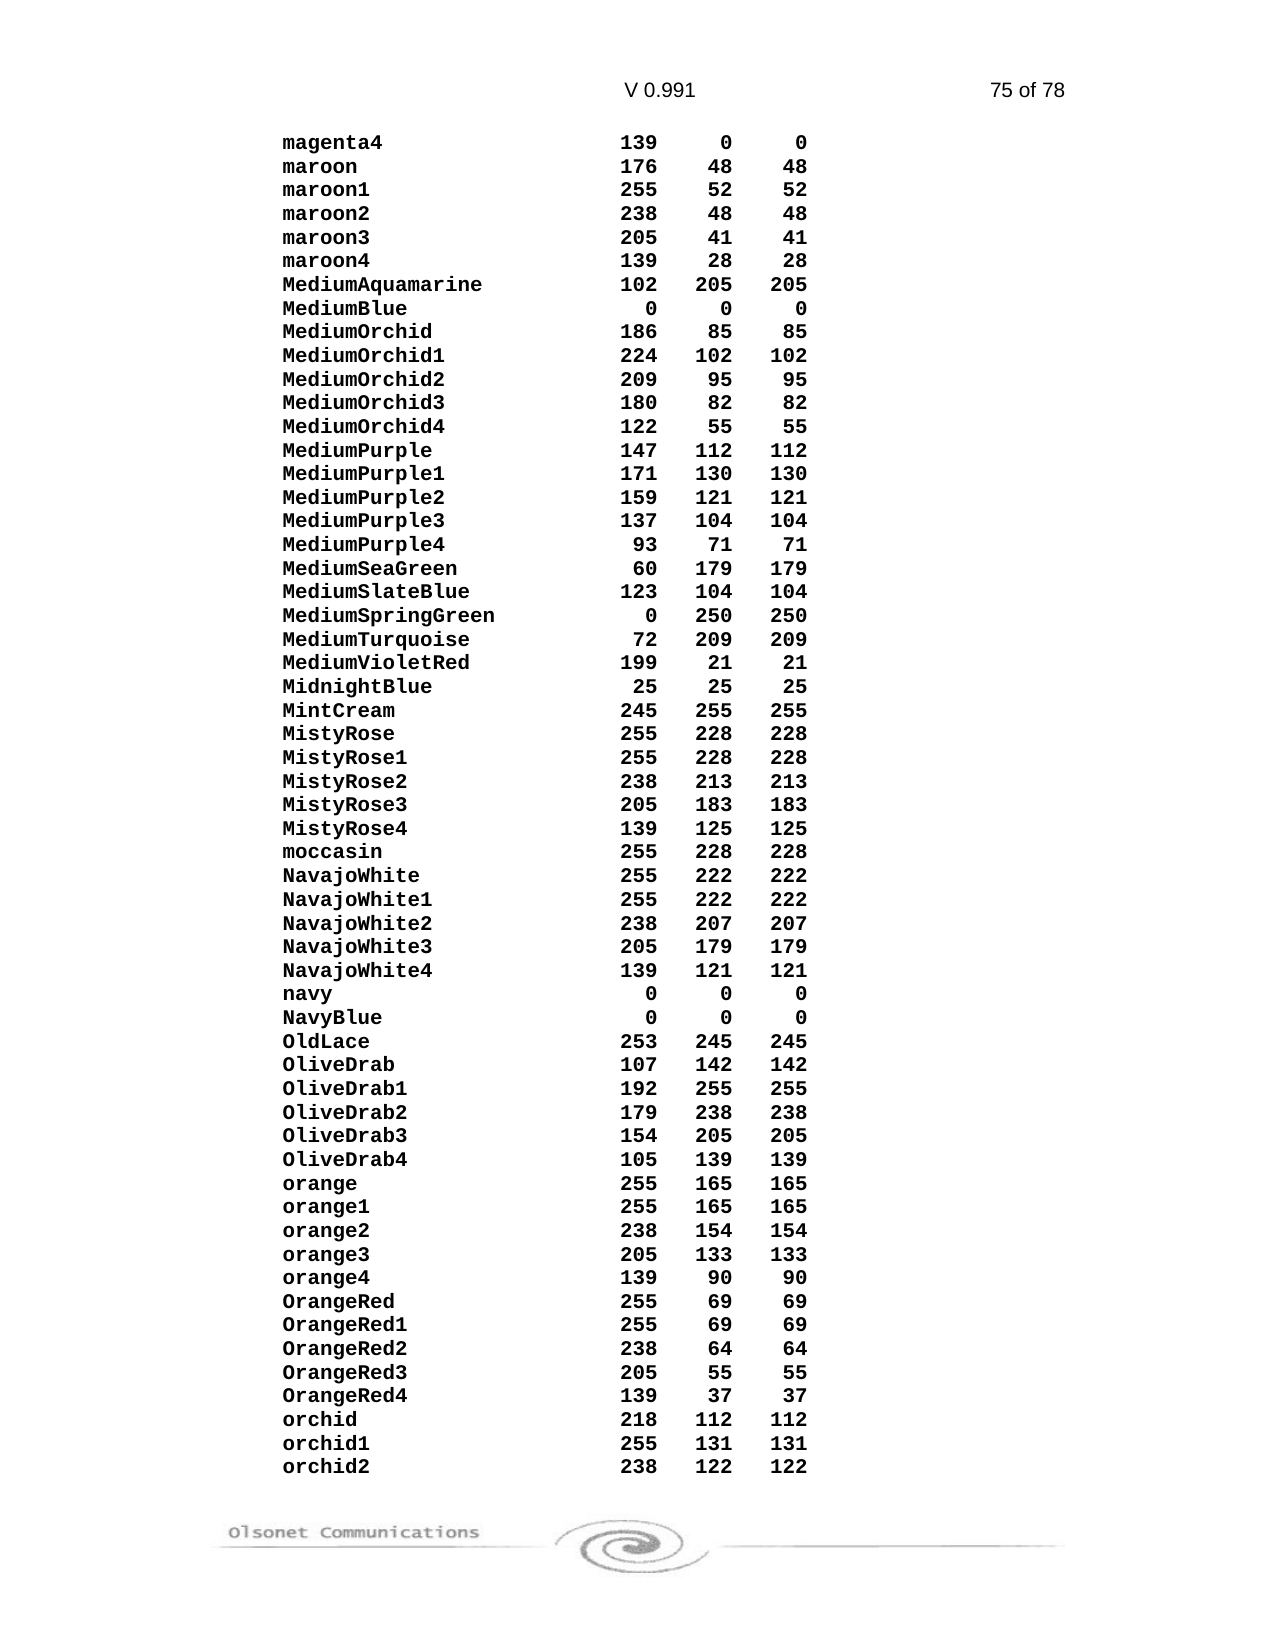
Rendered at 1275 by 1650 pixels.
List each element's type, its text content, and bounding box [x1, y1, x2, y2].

text MediumPurple 147 112 112 [282, 439, 1065, 463]
text orange3 205 133 133 [282, 1243, 1065, 1267]
text orchid1 255 131 131 [282, 1433, 1065, 1456]
text OliveDrab3 154 205 205 [282, 1125, 1065, 1149]
text OrangeRed3 205 55 55 [282, 1362, 1065, 1385]
text OliveDrab 107 142 142 [282, 1054, 1065, 1078]
text MistyRose3 205 183 183 [282, 794, 1065, 818]
text MediumAquamarine 102 205 205 [282, 274, 1065, 298]
text OliveDrab1 192 255 255 [282, 1078, 1065, 1102]
text MediumSeaGreen 60 179 179 [282, 558, 1065, 581]
text MediumSpringGreen 0 250 250 [282, 605, 1065, 629]
text maroon 176 48 48 [282, 156, 1065, 179]
text OrangeRed4 139 37 37 [282, 1385, 1065, 1409]
text orange 255 165 165 [282, 1173, 1065, 1196]
text orange4 139 90 90 [282, 1267, 1065, 1291]
text orchid2 238 122 122 [282, 1456, 1065, 1480]
text MistyRose 255 228 228 [282, 723, 1065, 747]
text OliveDrab2 179 238 238 [282, 1102, 1065, 1125]
text orange2 238 154 154 [282, 1220, 1065, 1243]
text MediumOrchid1 224 102 102 [282, 345, 1065, 369]
text MistyRose2 238 213 213 [282, 771, 1065, 794]
text NavajoWhite1 255 222 222 [282, 889, 1065, 912]
text MediumBlue 0 0 0 [282, 298, 1065, 321]
text OrangeRed1 255 69 69 [282, 1314, 1065, 1338]
text MediumVioletRed 199 21 21 [282, 652, 1065, 676]
text orchid 218 112 112 [282, 1409, 1065, 1433]
text magenta4 139 0 0 [282, 132, 1065, 156]
text NavajoWhite3 205 179 179 [282, 936, 1065, 960]
text maroon3 205 41 41 [282, 227, 1065, 250]
text MediumOrchid 186 85 85 [282, 321, 1065, 345]
text MediumPurple2 159 121 121 [282, 487, 1065, 511]
text MediumOrchid3 180 82 82 [282, 392, 1065, 416]
text MediumPurple4 93 71 71 [282, 534, 1065, 558]
text moccasin 255 228 228 [282, 842, 1065, 865]
text OliveDrab4 105 139 139 [282, 1149, 1065, 1173]
text MistyRose1 255 228 228 [282, 747, 1065, 771]
text OrangeRed2 238 64 64 [282, 1338, 1065, 1362]
text MediumSlateBlue 123 104 104 [282, 581, 1065, 605]
picture [210, 1504, 1065, 1596]
text maroon1 255 52 52 [282, 179, 1065, 203]
text maroon2 238 48 48 [282, 203, 1065, 227]
text OrangeRed 255 69 69 [282, 1291, 1065, 1314]
text maroon4 139 28 28 [282, 250, 1065, 274]
text MediumOrchid2 209 95 95 [282, 369, 1065, 392]
text MediumPurple1 171 130 130 [282, 463, 1065, 487]
text MintCream 245 255 255 [282, 700, 1065, 723]
text MistyRose4 139 125 125 [282, 818, 1065, 842]
text NavajoWhite 255 222 222 [282, 865, 1065, 889]
text navy 0 0 0 [282, 983, 1065, 1007]
text OldLace 253 245 245 [282, 1031, 1065, 1054]
text NavajoWhite2 238 207 207 [282, 912, 1065, 936]
text MediumPurple3 137 104 104 [282, 511, 1065, 534]
text NavajoWhite4 139 121 121 [282, 960, 1065, 983]
text MediumTurquoise 72 209 209 [282, 629, 1065, 652]
text MediumOrchid4 122 55 55 [282, 416, 1065, 439]
text NavyBlue 0 0 0 [282, 1007, 1065, 1031]
text MidnightBlue 25 25 25 [282, 676, 1065, 700]
text orange1 255 165 165 [282, 1196, 1065, 1220]
